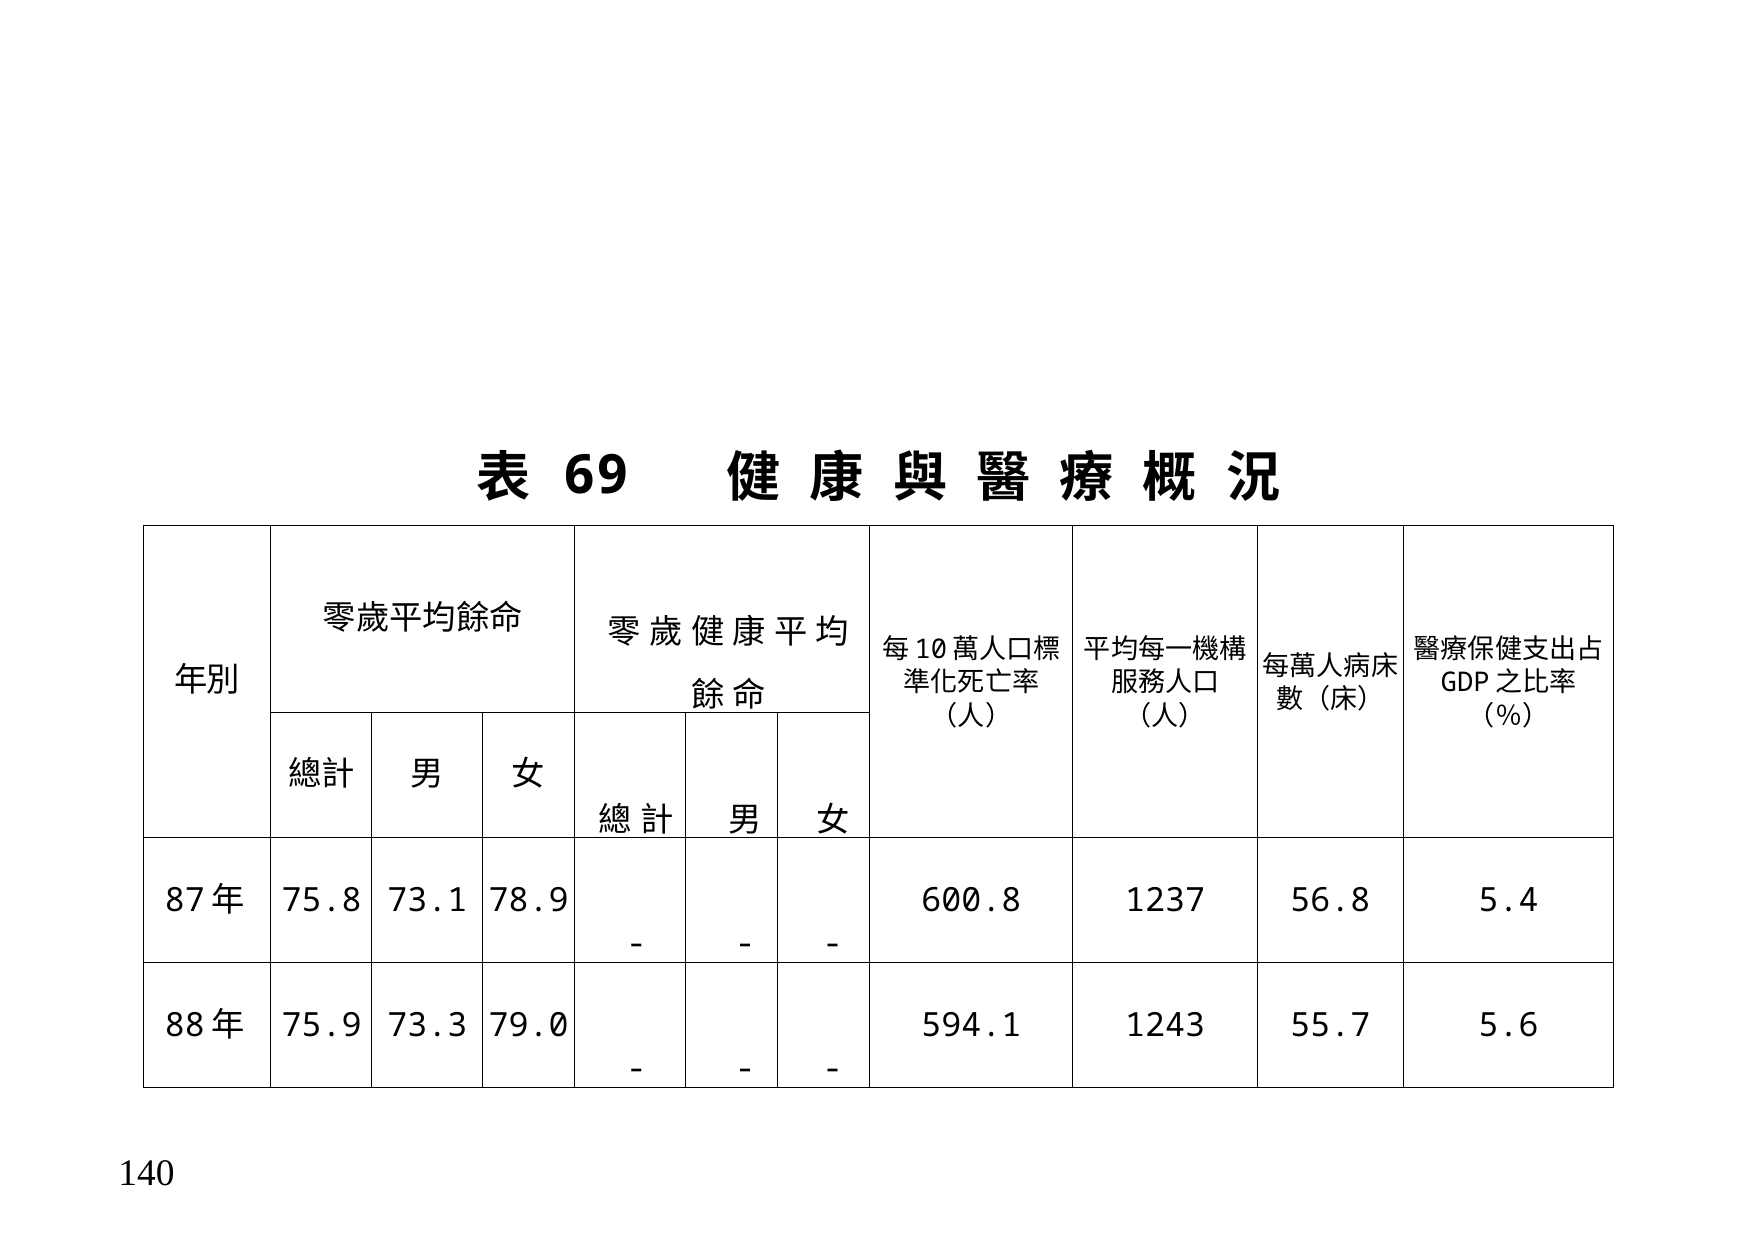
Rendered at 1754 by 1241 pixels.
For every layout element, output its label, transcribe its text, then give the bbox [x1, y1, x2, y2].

table_cell 73.1 [372, 838, 482, 962]
table_cell 55.7 [1258, 963, 1403, 1087]
table_cell 5.6 [1404, 963, 1613, 1087]
table_cell 1237 [1073, 838, 1257, 962]
table_cell 88年 [144, 963, 270, 1087]
table_header 年別 [144, 526, 270, 837]
table_cell 女 [483, 713, 574, 837]
table_cell 87年 [144, 838, 270, 962]
table_cell - [686, 838, 777, 962]
table_cell 78.9 [483, 838, 574, 962]
table_header 平均每一機構服務人口（人） [1073, 526, 1257, 837]
table_header 每10萬人口標準化死亡率（人） [870, 526, 1072, 837]
table_header 零歲健康平均餘命 [575, 526, 869, 712]
table_cell 男 [686, 713, 777, 837]
table_cell 79.0 [483, 963, 574, 1087]
table_cell 75.9 [271, 963, 371, 1087]
table_cell 5.4 [1404, 838, 1613, 962]
table_header 每萬人病床數（床） [1258, 526, 1403, 837]
table_cell 56.8 [1258, 838, 1403, 962]
table_header 醫療保健支出占GDP之比率（％） [1404, 526, 1613, 837]
table_cell 594.1 [870, 963, 1072, 1087]
table_cell 75.8 [271, 838, 371, 962]
table_cell - [778, 963, 869, 1087]
table_cell 女 [778, 713, 869, 837]
table_cell 1243 [1073, 963, 1257, 1087]
table_cell 73.3 [372, 963, 482, 1087]
table_cell - [686, 963, 777, 1087]
table_cell - [575, 838, 685, 962]
table_cell 總計 [271, 713, 371, 837]
table_cell - [778, 838, 869, 962]
table_cell 600.8 [870, 838, 1072, 962]
table_cell 男 [372, 713, 482, 837]
table_cell 總計 [575, 713, 685, 837]
subtitle 表69 健康與醫療概況 [128, 400, 1628, 525]
table_header 零歲平均餘命 [271, 526, 574, 712]
table_cell - [575, 963, 685, 1087]
